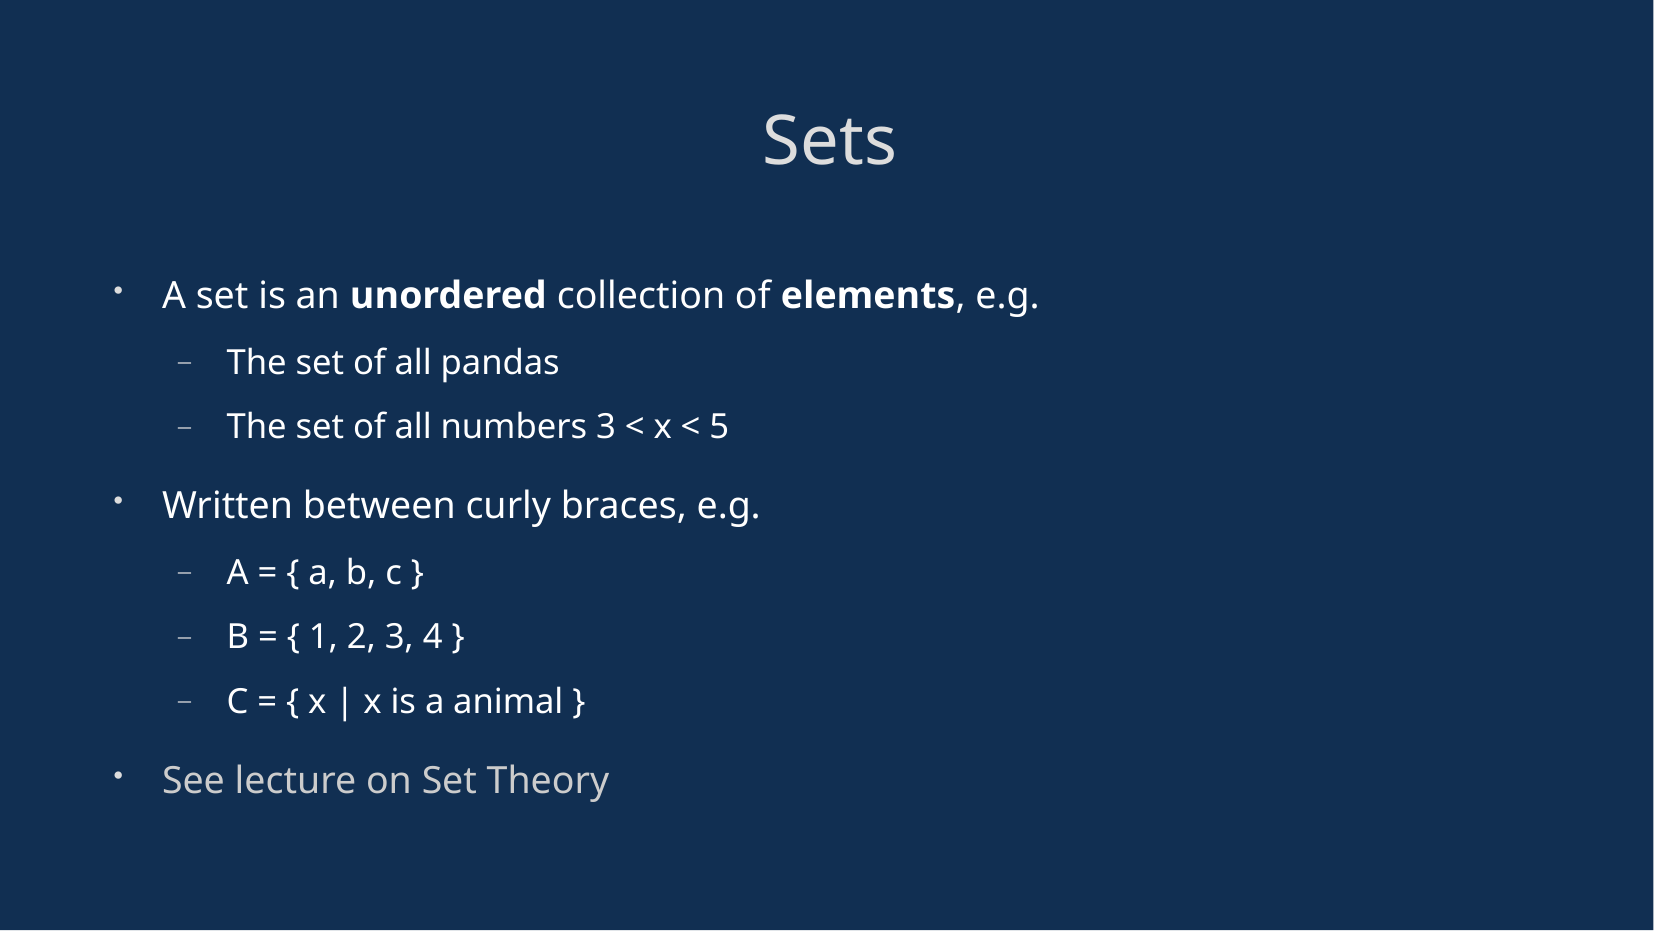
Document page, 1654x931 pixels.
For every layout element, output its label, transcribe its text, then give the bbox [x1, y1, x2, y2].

title Sets [97, 56, 1563, 220]
list A set is an unordered collection of elements, e.g. The set of all pandas The set of all numbers 3 < x < 5 Written between curly braces, e.g. A = { a, b, c } B = { 1, 2, 3, 4 } C = { x | x is a animal } See lecture on Set Theory [97, 268, 1563, 806]
